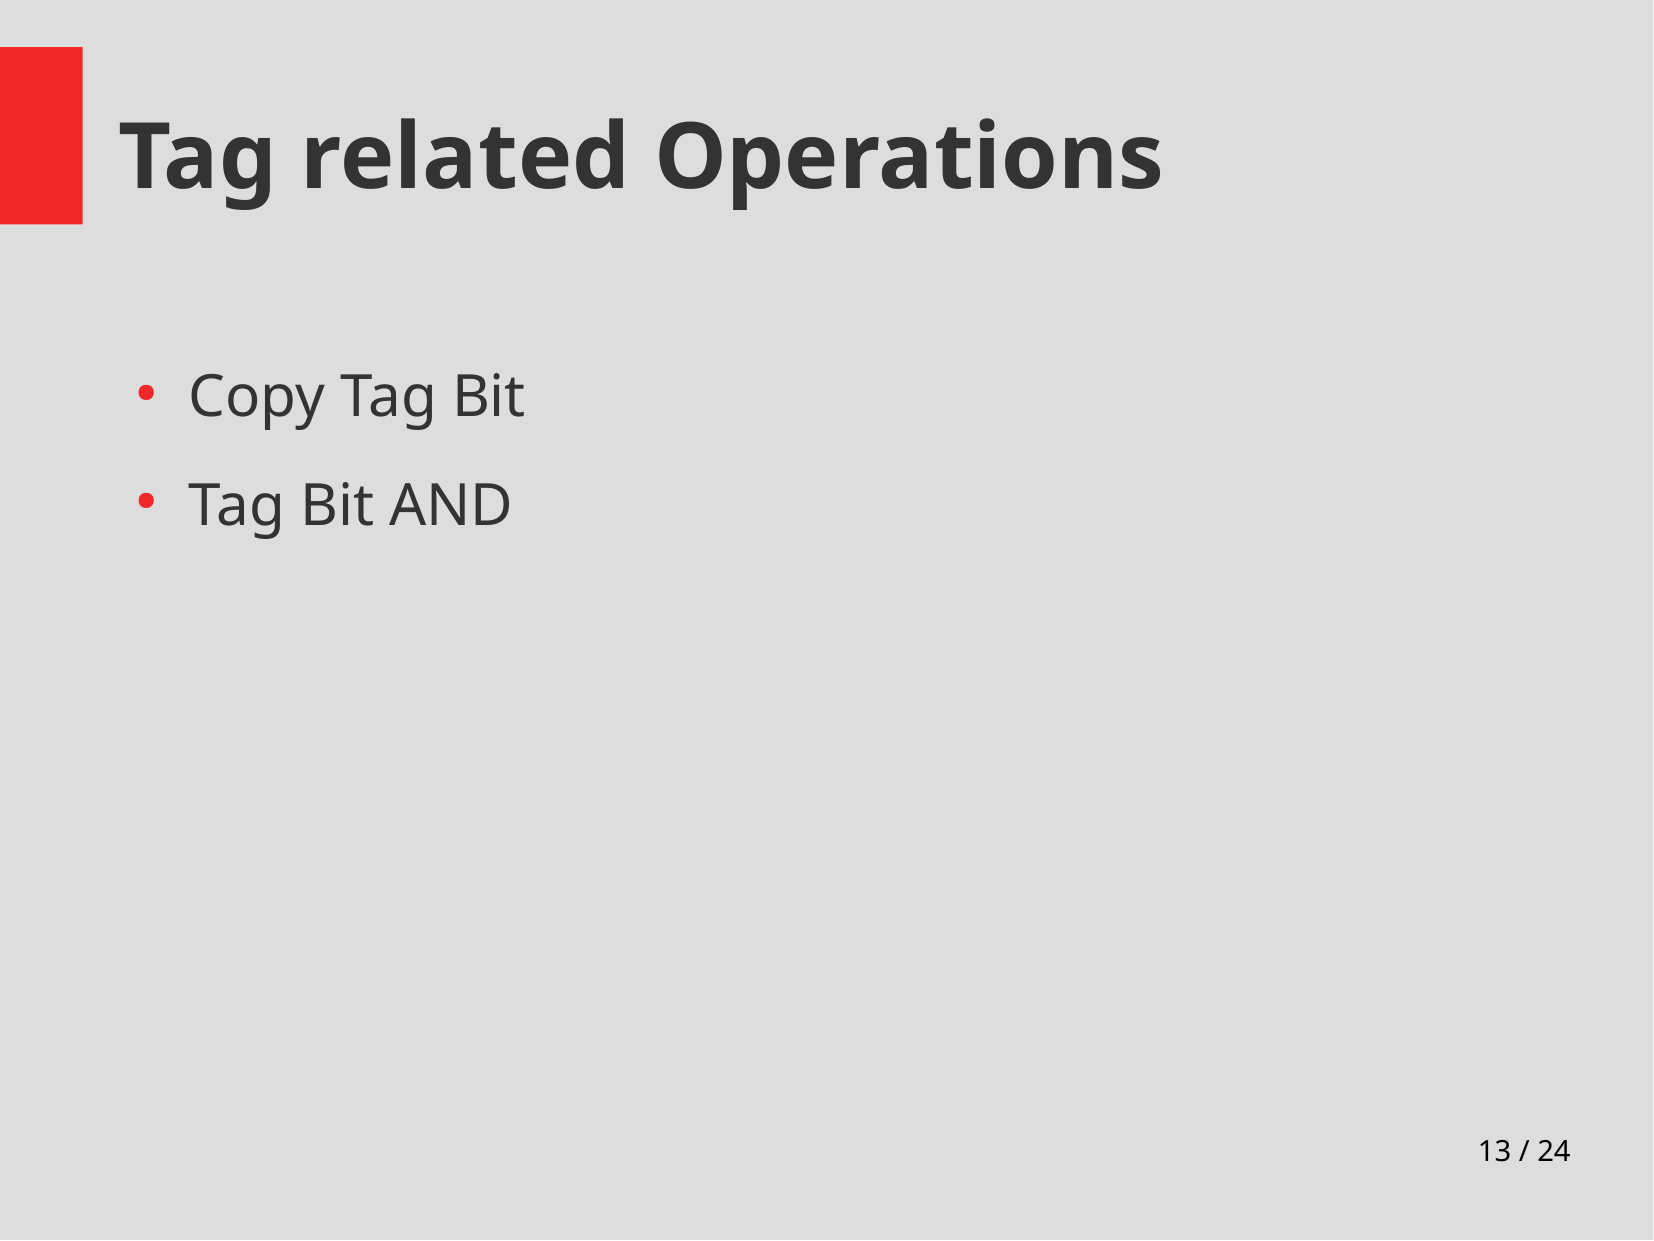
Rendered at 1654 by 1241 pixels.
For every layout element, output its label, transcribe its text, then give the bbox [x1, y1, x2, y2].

list Copy Tag Bit Tag Bit AND [118, 354, 1536, 1074]
title Tag related Operations [118, 49, 1571, 257]
